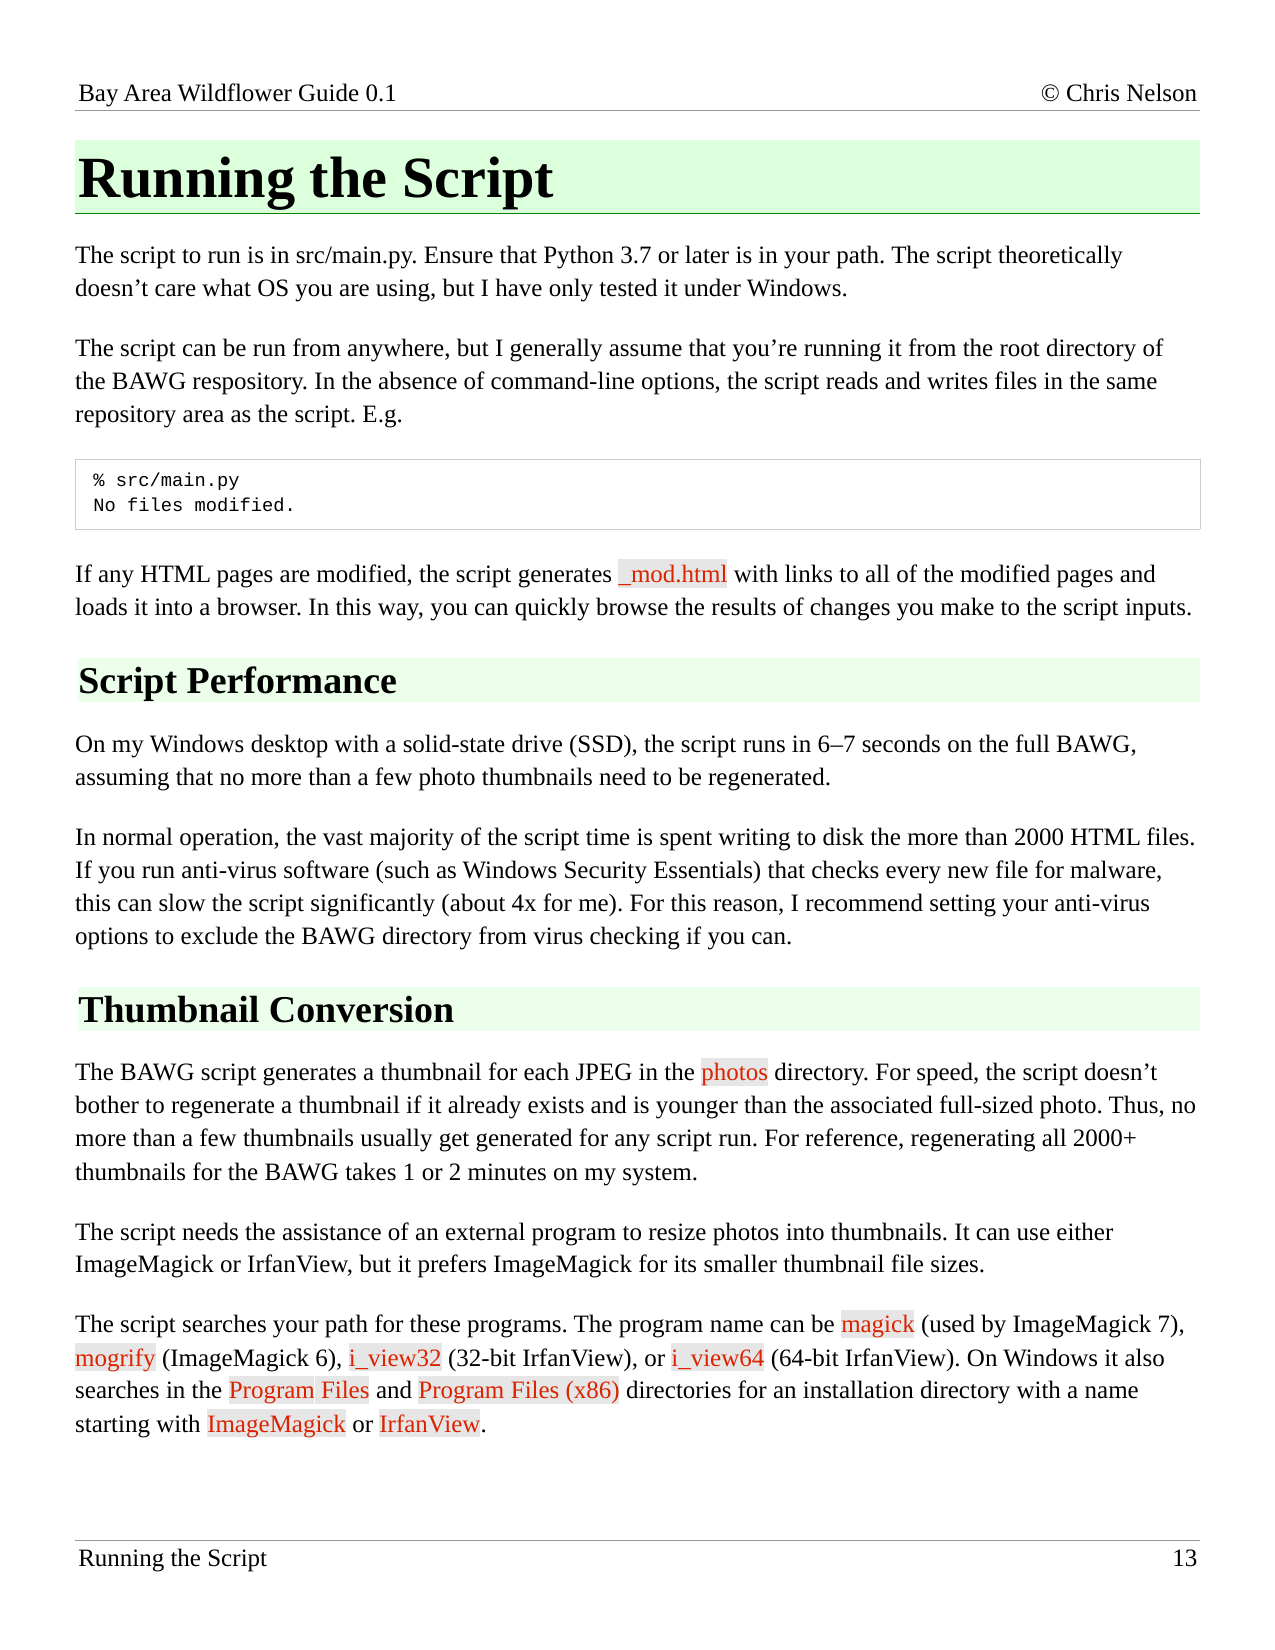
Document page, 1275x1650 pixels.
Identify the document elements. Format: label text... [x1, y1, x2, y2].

text If any HTML pages are modified, the script generates _mod.html with links to all of the modified pages and loads it into a browser. In this way, you can quickly browse the results of changes you make to the script inputs. [75, 559, 1200, 621]
subtitle Script Performance [78, 658, 1200, 702]
text The script can be run from anywhere, but I generally assume that you’re running it from the root directory of the BAWG respository. In the absence of command-line options, the script reads and writes files in the same repository area as the script. E.g. [75, 333, 1200, 428]
text In normal operation, the vast majority of the script time is spent writing to disk the more than 2000 HTML files. If you run anti-virus software (such as Windows Security Essentials) that checks every new file for malware, this can slow the script significantly (about 4x for me). For this reason, I recommend setting your anti-virus options to exclude the BAWG directory from virus checking if you can. [75, 822, 1200, 949]
text On my Windows desktop with a solid-state drive (SSD), the script runs in 6–7 seconds on the full BAWG, assuming that no more than a few photo thumbnails need to be regenerated. [75, 729, 1200, 791]
text The script to run is in src/main.py. Ensure that Python 3.7 or later is in your path. The script theoretically doesn’t care what OS you are using, but I have only tested it under Windows. [75, 240, 1200, 302]
subtitle Thumbnail Conversion [78, 987, 1200, 1031]
text The BAWG script generates a thumbnail for each JPEG in the photos directory. For speed, the script doesn’t bother to regenerate a thumbnail if it already exists and is younger than the associated full-sized photo. Thus, no more than a few thumbnails usually get generated for any script run. For reference, regenerating all 2000+ thumbnails for the BAWG takes 1 or 2 minutes on my system. [75, 1057, 1200, 1185]
text The script needs the assistance of an external program to resize photos into thumbnails. It can use either ImageMagick or IrfanView, but it prefers ImageMagick for its smaller thumbnail file sizes. [75, 1217, 1200, 1278]
text The script searches your path for these programs. The program name can be magick (used by ImageMagick 7), mogrify (ImageMagick 6), i_view32 (32-bit IrfanView), or i_view64 (64-bit IrfanView). On Windows it also searches in the Program Files and Program Files (x86) directories for an installation directory with a name starting with ImageMagick or IrfanView. [75, 1309, 1200, 1437]
text No files modified. [76, 483, 1200, 529]
text % src/main.py [76, 460, 1200, 483]
subtitle Running the Script [75, 140, 1200, 213]
